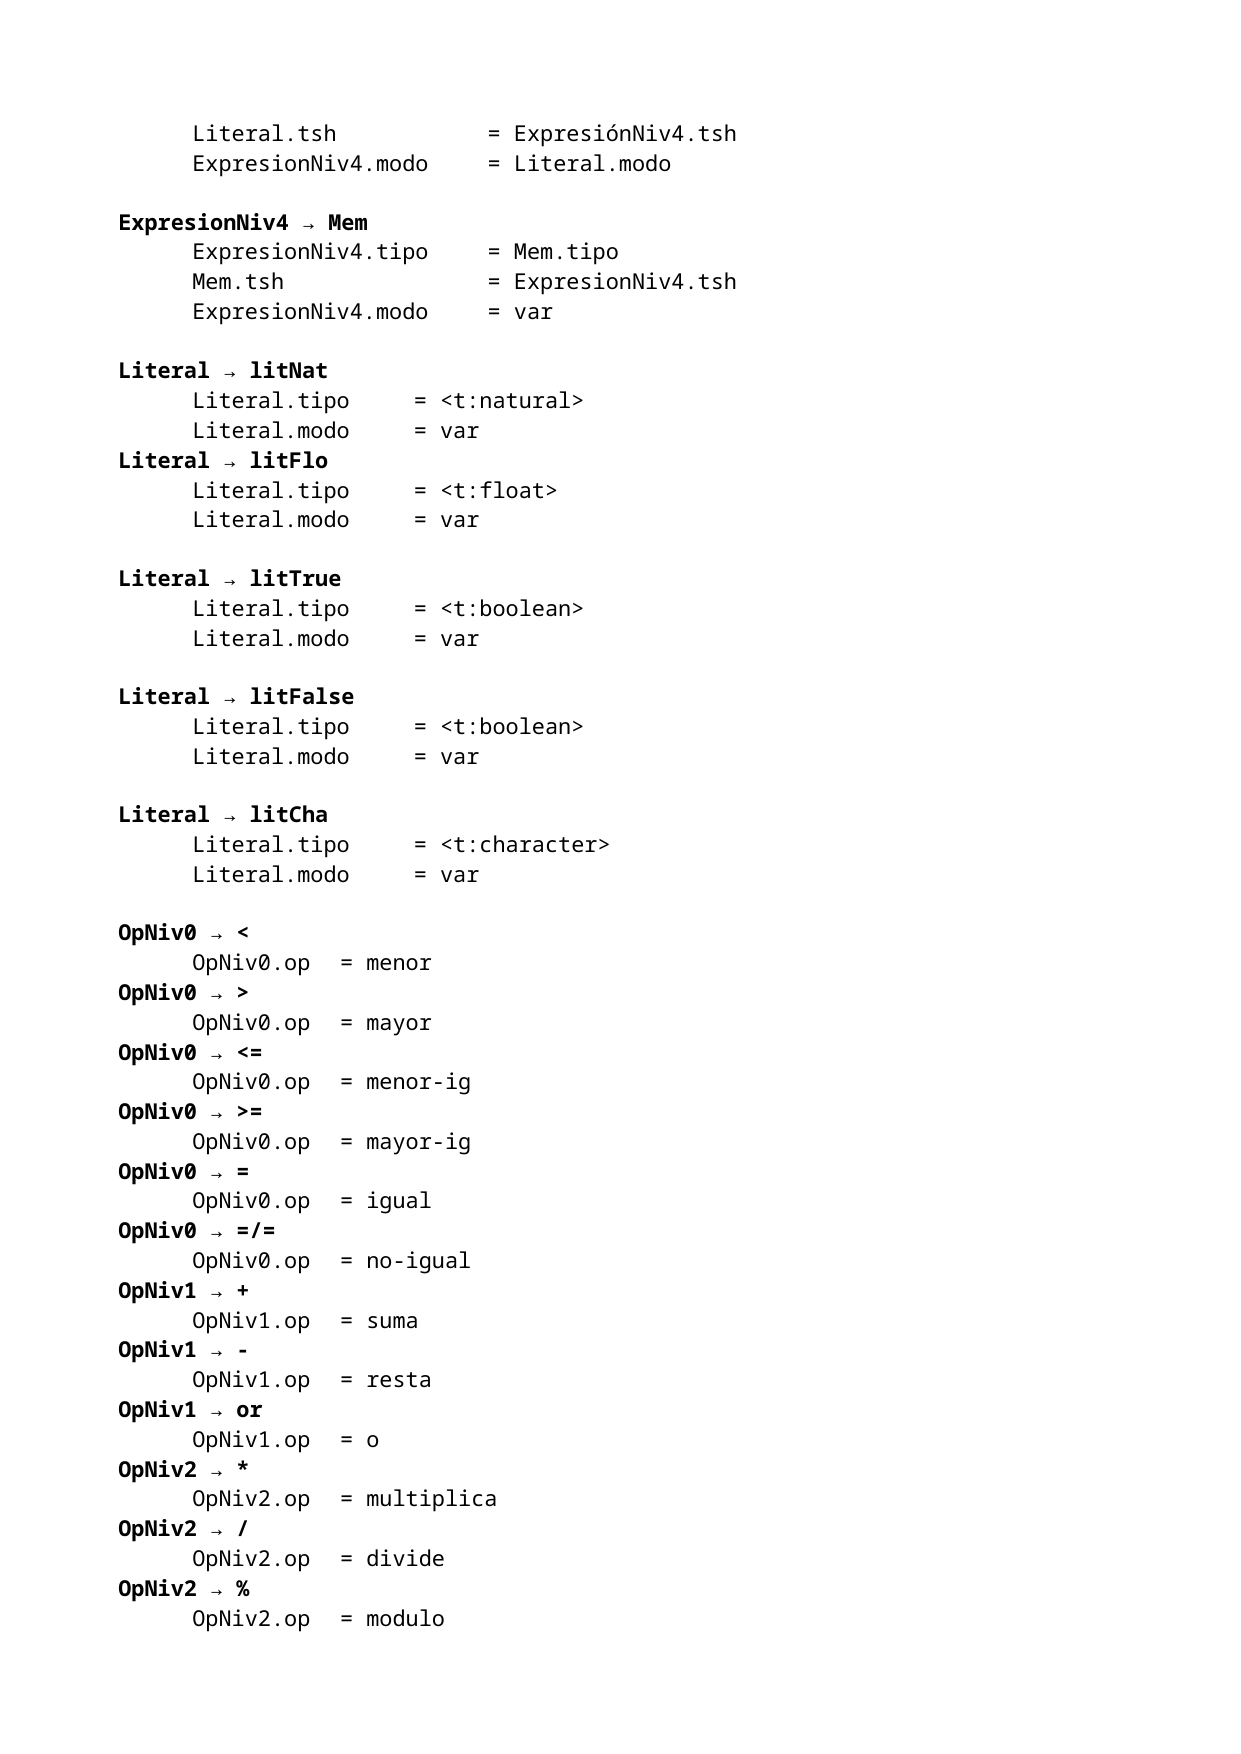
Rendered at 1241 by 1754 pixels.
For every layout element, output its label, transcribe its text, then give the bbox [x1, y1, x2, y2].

text ExpresionNiv4.tipo = Mem.tipo [118, 236, 1122, 266]
text Literal → litNat [118, 355, 1122, 385]
text Literal.tipo = <t:natural> [118, 385, 1122, 415]
text OpNiv2.op = multiplica [118, 1483, 1122, 1513]
text OpNiv0 → =/= [118, 1215, 1122, 1245]
text OpNiv0 → > [118, 977, 1122, 1007]
text Literal.tipo = <t:float> [118, 474, 1122, 504]
text OpNiv0 → >= [118, 1096, 1122, 1126]
text Literal → litFalse [118, 681, 1122, 711]
text Literal.tipo = <t:character> [118, 829, 1122, 859]
text OpNiv1 → - [118, 1334, 1122, 1364]
text OpNiv0.op = menor-ig [118, 1066, 1122, 1096]
text ExpresionNiv4.modo = Literal.modo [118, 148, 1122, 178]
text Literal.modo = var [118, 622, 1122, 652]
text Literal.modo = var [118, 859, 1122, 888]
text Literal.tipo = <t:boolean> [118, 593, 1122, 622]
text ExpresionNiv4.modo = var [118, 296, 1122, 326]
text Mem.tsh = ExpresionNiv4.tsh [118, 266, 1122, 296]
text Literal.modo = var [118, 504, 1122, 534]
text Literal.modo = var [118, 741, 1122, 770]
text OpNiv0.op = igual [118, 1185, 1122, 1215]
text Literal.tipo = <t:boolean> [118, 711, 1122, 741]
text OpNiv0 → = [118, 1156, 1122, 1185]
text OpNiv2.op = modulo [118, 1602, 1122, 1632]
text Literal → litTrue [118, 563, 1122, 593]
text OpNiv2 → * [118, 1453, 1122, 1483]
text OpNiv0 → <= [118, 1036, 1122, 1066]
text Literal → litFlo [118, 445, 1122, 474]
text OpNiv1 → or [118, 1394, 1122, 1424]
text Literal.tsh = ExpresiónNiv4.tsh [118, 118, 1122, 148]
text OpNiv2 → % [118, 1573, 1122, 1602]
text OpNiv2 → / [118, 1513, 1122, 1543]
text OpNiv1.op = resta [118, 1364, 1122, 1394]
text OpNiv0 → < [118, 917, 1122, 947]
text OpNiv0.op = mayor-ig [118, 1126, 1122, 1156]
text OpNiv2.op = divide [118, 1543, 1122, 1573]
text OpNiv1.op = o [118, 1424, 1122, 1453]
text ExpresionNiv4 → Mem [118, 206, 1122, 236]
text OpNiv1 → + [118, 1275, 1122, 1304]
text Literal → litCha [118, 799, 1122, 829]
text OpNiv1.op = suma [118, 1304, 1122, 1334]
text OpNiv0.op = no-igual [118, 1245, 1122, 1275]
text OpNiv0.op = mayor [118, 1007, 1122, 1036]
text OpNiv0.op = menor [118, 947, 1122, 977]
text Literal.modo = var [118, 415, 1122, 445]
